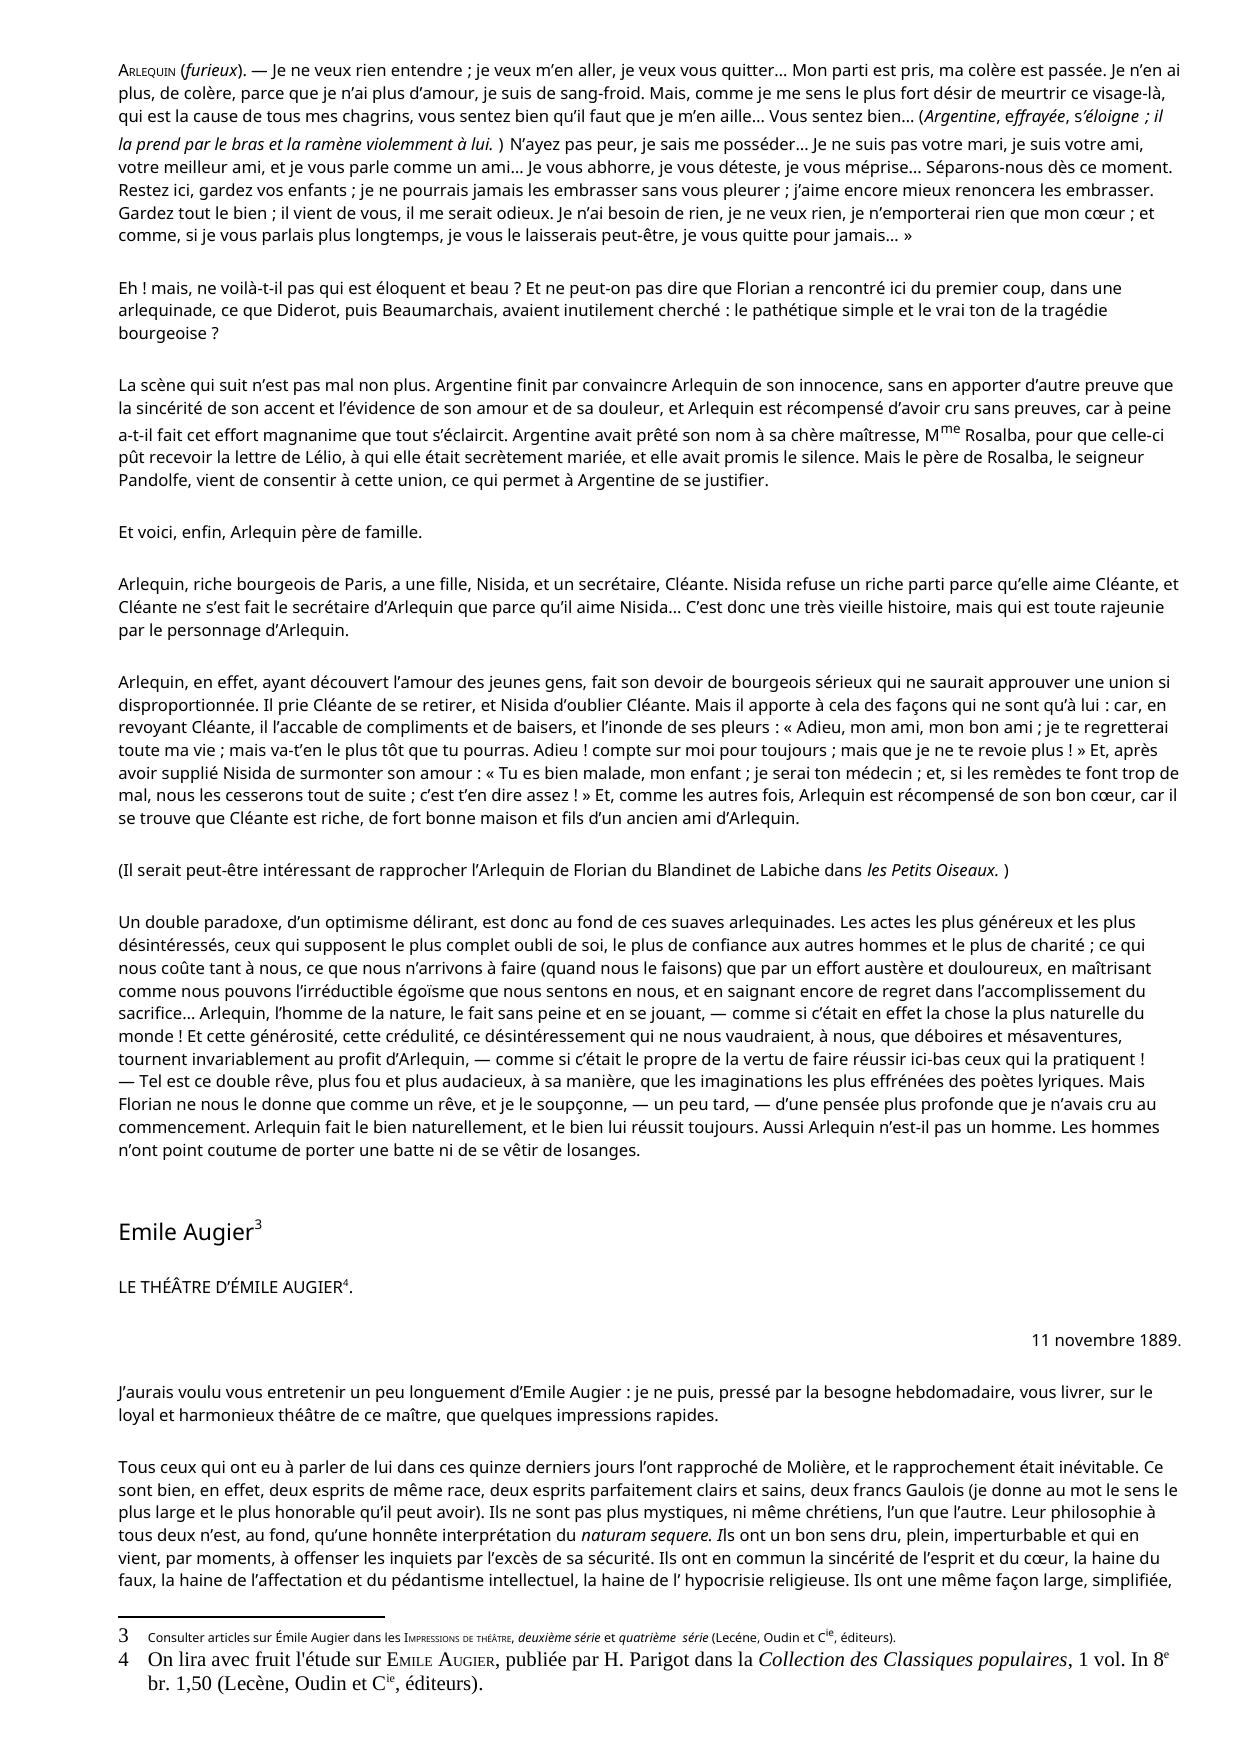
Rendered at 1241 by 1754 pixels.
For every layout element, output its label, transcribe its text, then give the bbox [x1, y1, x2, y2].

text Tous ceux qui ont eu à parler de lui dans ces quinze derniers jours l’ont rapproché de Molière, et le rapprochement était inévitable. Ce sont bien, en effet, deux esprits de même race, deux esprits parfaitement clairs et sains, deux francs Gaulois (je donne au mot le sens le plus large et le plus honorable qu’il peut avoir). Ils ne sont pas plus mystiques, ni même chrétiens, l’un que l’autre. Leur philosophie à tous deux n’est, au fond, qu’une honnête interprétation du naturam sequere. Ils ont un bon sens dru, plein, imperturbable et qui en vient, par moments, à offenser les inquiets par l’excès de sa sécurité. Ils ont en commun la sincérité de l’esprit et du cœur, la haine du faux, la haine de l’affectation et du pédantisme intellectuel, la haine de l’ hypocrisie religieuse. Ils ont une même façon large, simplifiée, [118, 1455, 1181, 1592]
text Eh ! mais, ne voilà-t-il pas qui est éloquent et beau ? Et ne peut-on pas dire que Florian a rencontré ici du premier coup, dans une arlequinade, ce que Diderot, puis Beaumarchais, avaient inutilement cherché : le pathétique simple et le vrai ton de la tragédie bourgeoise ? [118, 276, 1181, 344]
text Arlequin (furieux). — Je ne veux rien entendre ; je veux m’en aller, je veux vous quitter… Mon parti est pris, ma colère est passée. Je n’en ai plus, de colère, parce que je n’ai plus d’amour, je suis de sang-froid. Mais, comme je me sens le plus fort désir de meurtrir ce visage-là, qui est la cause de tous mes chagrins, vous sentez bien qu’il faut que je m’en aille… Vous sentez bien… (Argentine, effrayée, s’éloigne ; il la prend par le bras et la ramène violemment à lui. ) N’ayez pas peur, je sais me posséder… Je ne suis pas votre mari, je suis votre ami, votre meilleur ami, et je vous parle comme un ami… Je vous abhorre, je vous déteste, je vous méprise… Séparons-nous dès ce moment. Restez ici, gardez vos enfants ; je ne pourrais jamais les embrasser sans vous pleurer ; j’aime encore mieux renoncera les embrasser. Gardez tout le bien ; il vient de vous, il me serait odieux. Je n’ai besoin de rien, je ne veux rien, je n’emporterai rien que mon cœur ; et comme, si je vous parlais plus longtemps, je vous le laisserais peut-être, je vous quitte pour jamais… » [118, 59, 1181, 247]
text Arlequin, en effet, ayant découvert l’amour des jeunes gens, fait son devoir de bourgeois sérieux qui ne saurait approuver une union si disproportionnée. Il prie Cléante de se retirer, et Nisida d’oublier Cléante. Mais il apporte à cela des façons qui ne sont qu’à lui : car, en revoyant Cléante, il l’accable de compliments et de baisers, et l’inonde de ses pleurs : « Adieu, mon ami, mon bon ami ; je te regretterai toute ma vie ; mais va-t’en le plus tôt que tu pourras. Adieu ! compte sur moi pour toujours ; mais que je ne te revoie plus ! » Et, après avoir supplié Nisida de surmonter son amour : « Tu es bien malade, mon enfant ; je serai ton médecin ; et, si les remèdes te font trop de mal, nous les cesserons tout de suite ; c’est t’en dire assez ! » Et, comme les autres fois, Arlequin est récompensé de son bon cœur, car il se trouve que Cléante est riche, de fort bonne maison et fils d’un ancien ami d’Arlequin. [118, 671, 1181, 829]
text LE THÉÂTRE D’ÉMILE AUGIER. [118, 1276, 1181, 1299]
text Et voici, enfin, Arlequin père de famille. [118, 521, 1181, 543]
text 11 novembre 1889. [118, 1328, 1181, 1351]
text La scène qui suit n’est pas mal non plus. Argentine finit par convaincre Arlequin de son innocence, sans en apporter d’autre preuve que la sincérité de son accent et l’évidence de son amour et de sa douleur, et Arlequin est récompensé d’avoir cru sans preuves, car à peine a-t-il fait cet effort magnanime que tout s’éclaircit. Argentine avait prêté son nom à sa chère maîtresse, Mme Rosalba, pour que celle-ci pût recevoir la lettre de Lélio, à qui elle était secrètement mariée, et elle avait promis le silence. Mais le père de Rosalba, le seigneur Pandolfe, vient de consentir à cette union, ce qui permet à Argentine de se justifier. [118, 374, 1181, 491]
text On lira avec fruit l'étude sur Emile Augier, publiée par H. Parigot dans la Collection des Classiques populaires, 1 vol. In 8e br. 1,50 (Lecène, Oudin et Cie, éditeurs). [118, 1647, 1181, 1695]
text (Il serait peut-être intéressant de rapprocher l’Arlequin de Florian du Blandinet de Labiche dans les Petits Oiseaux. ) [118, 859, 1181, 882]
text J’aurais voulu vous entretenir un peu longuement d’Emile Augier : je ne puis, pressé par la besogne hebdomadaire, vous livrer, sur le loyal et harmonieux théâtre de ce maître, que quelques impressions rapides. [118, 1381, 1181, 1426]
text Un double paradoxe, d’un optimisme délirant, est donc au fond de ces suaves arlequinades. Les actes les plus généreux et les plus désintéressés, ceux qui supposent le plus complet oubli de soi, le plus de confiance aux autres hommes et le plus de charité ; ce qui nous coûte tant à nous, ce que nous n’arrivons à faire (quand nous le faisons) que par un effort austère et douloureux, en maîtrisant comme nous pouvons l’irréductible égoïsme que nous sentons en nous, et en saignant encore de regret dans l’accomplissement du sacrifice… Arlequin, l’homme de la nature, le fait sans peine et en se jouant, — comme si c’était en effet la chose la plus naturelle du monde ! Et cette générosité, cette crédulité, ce désintéressement qui ne nous vaudraient, à nous, que déboires et mésaventures, tournent invariablement au profit d’Arlequin, — comme si c’était le propre de la vertu de faire réussir ici-bas ceux qui la pratiquent ! — Tel est ce double rêve, plus fou et plus audacieux, à sa manière, que les imaginations les plus effrénées des poètes lyriques. Mais Florian ne nous le donne que comme un rêve, et je le soupçonne, — un peu tard, — d’une pensée plus profonde que je n’avais cru au commencement. Arlequin fait le bien naturellement, et le bien lui réussit toujours. Aussi Arlequin n’est-il pas un homme. Les hommes n’ont point coutume de porter une batte ni de se vêtir de losanges. [118, 911, 1181, 1161]
text Arlequin, riche bourgeois de Paris, a une fille, Nisida, et un secrétaire, Cléante. Nisida refuse un riche parti parce qu’elle aime Cléante, et Cléante ne s’est fait le secrétaire d’Arlequin que parce qu’il aime Nisida… C’est donc une très vieille histoire, mais qui est toute rajeunie par le personnage d’Arlequin. [118, 573, 1181, 641]
text Consulter articles sur Émile Augier dans les Impressions de théâtre, deuxième série et quatrième série (Lecéne, Oudin et Cie, éditeurs). [118, 1623, 1181, 1647]
subtitle eMILE AUGIER [118, 1215, 1181, 1247]
